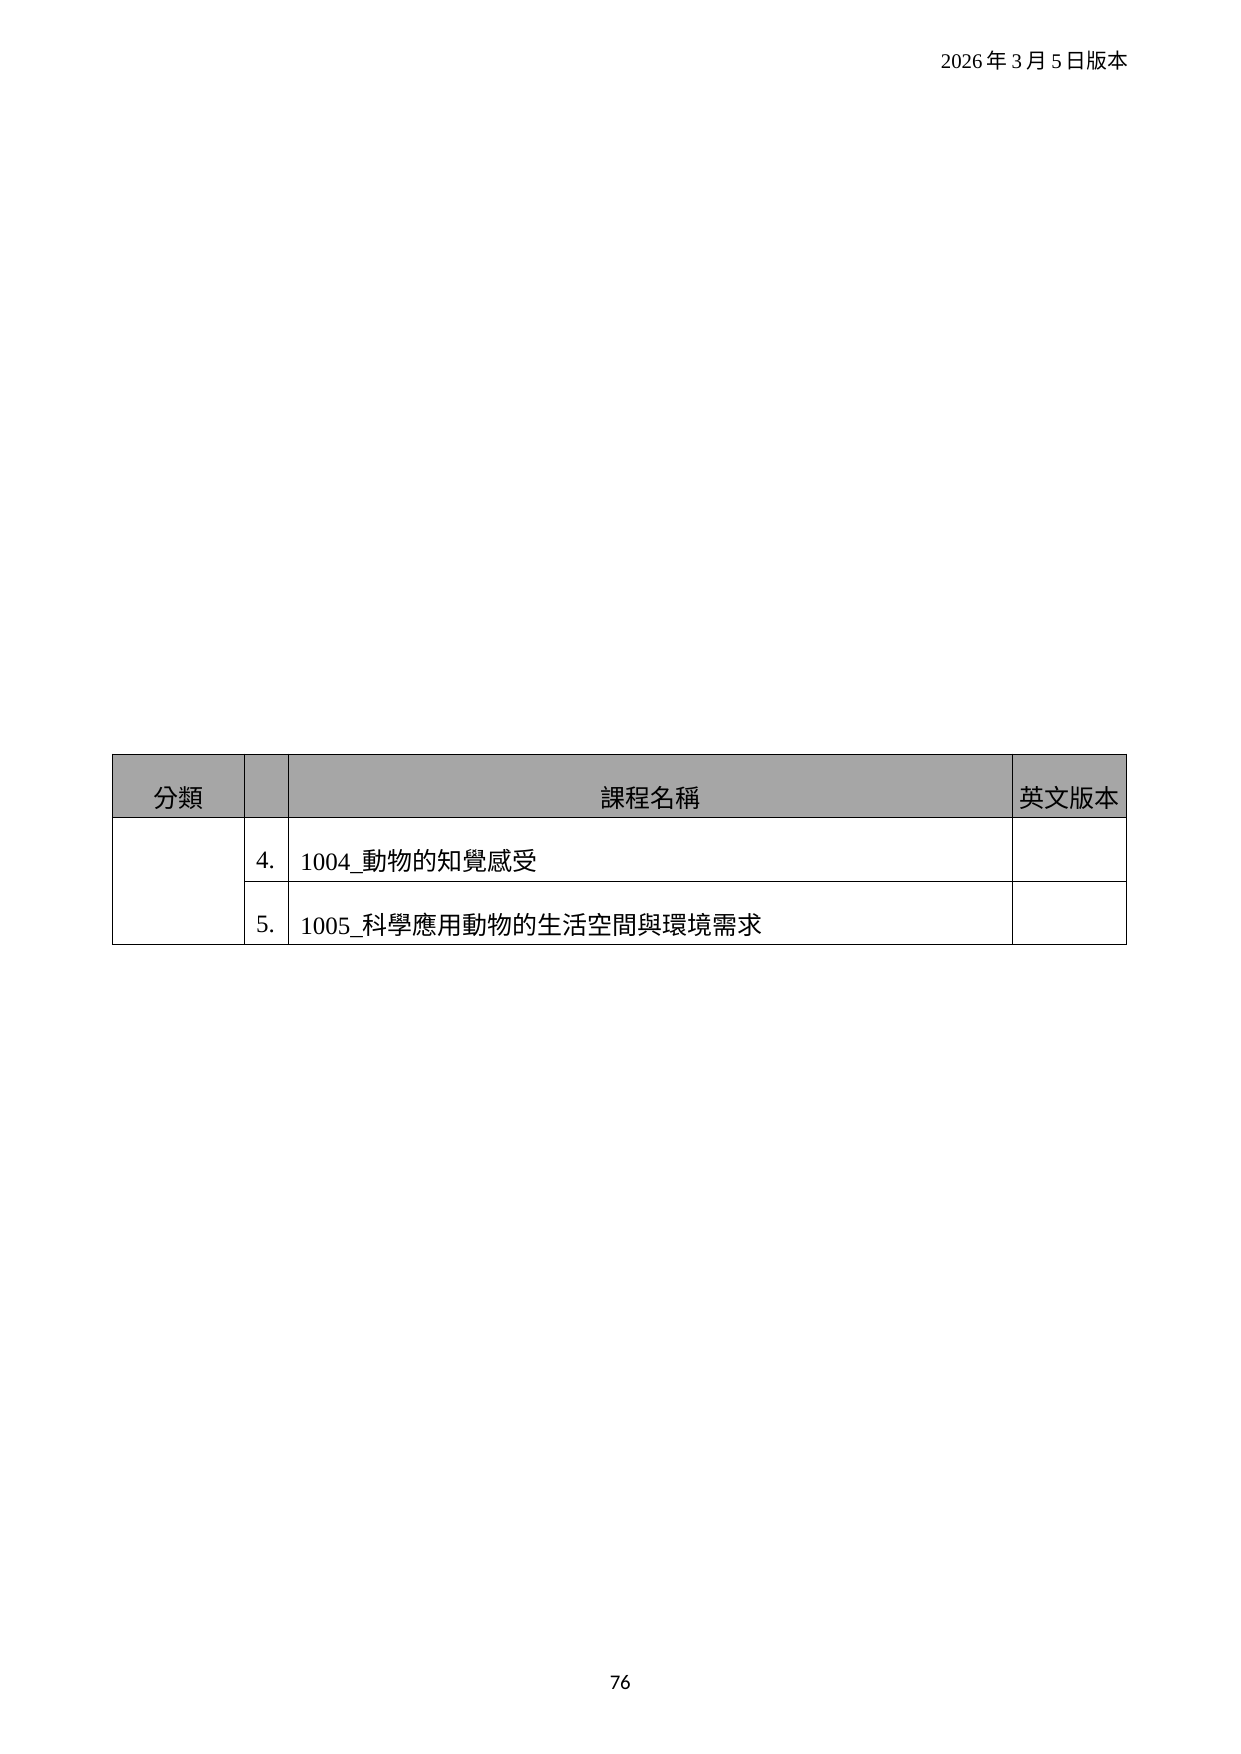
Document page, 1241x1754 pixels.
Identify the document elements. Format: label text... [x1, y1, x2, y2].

table_header [245, 755, 288, 817]
table_cell [1013, 818, 1126, 881]
table_cell 1005_科學應用動物的生活空間與環境需求 [289, 882, 1012, 944]
table_cell [113, 818, 244, 944]
table_cell [1013, 882, 1126, 944]
table_cell [245, 818, 288, 881]
table_header 分類 [113, 755, 244, 817]
table_cell [245, 882, 288, 944]
table_header 英文版本 [1013, 755, 1126, 817]
table_header 課程名稱 [289, 755, 1012, 817]
table_cell 1004_動物的知覺感受 [289, 818, 1012, 881]
